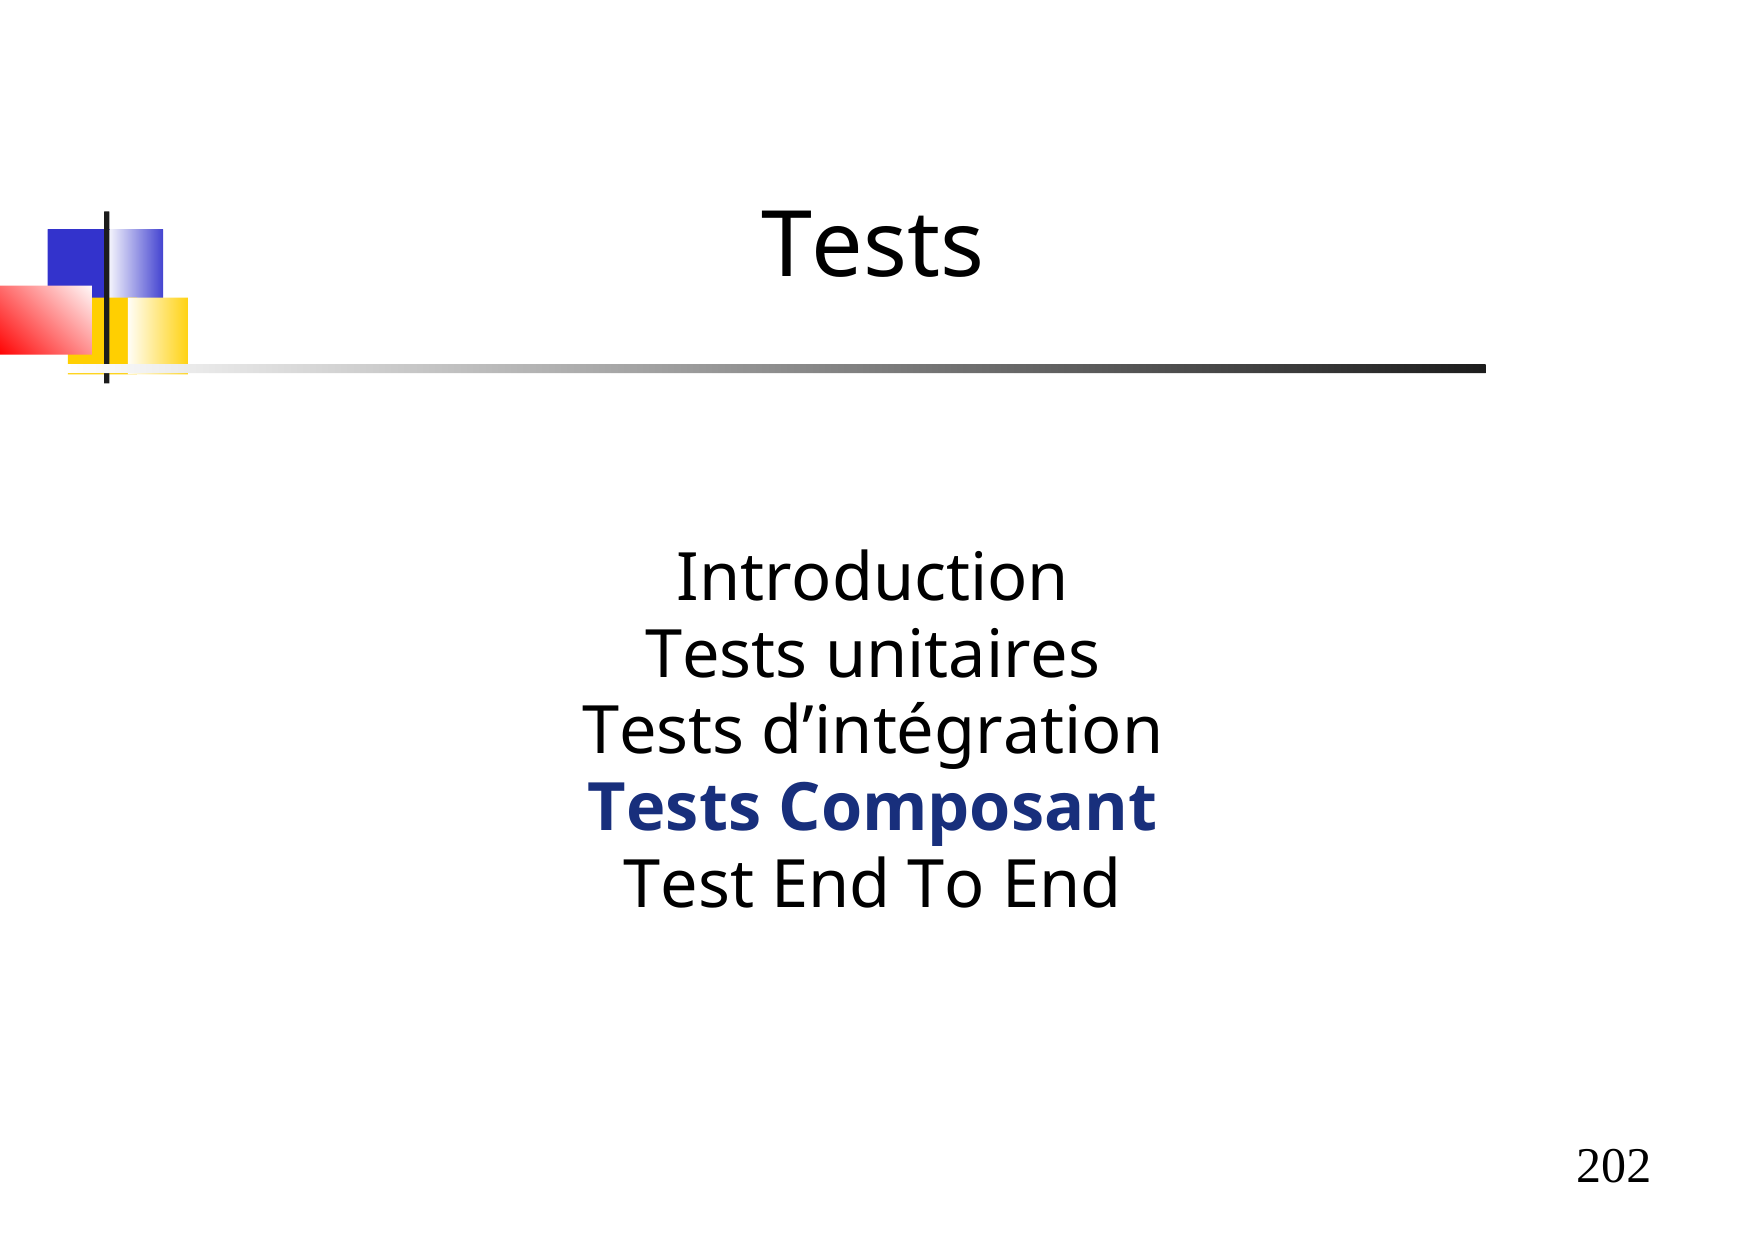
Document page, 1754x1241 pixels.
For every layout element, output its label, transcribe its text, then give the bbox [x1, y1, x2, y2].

title Tests [179, 139, 1567, 351]
subtitle Introduction Tests unitaires Tests d’intégration Tests Composant Test End To End [179, 371, 1567, 1091]
